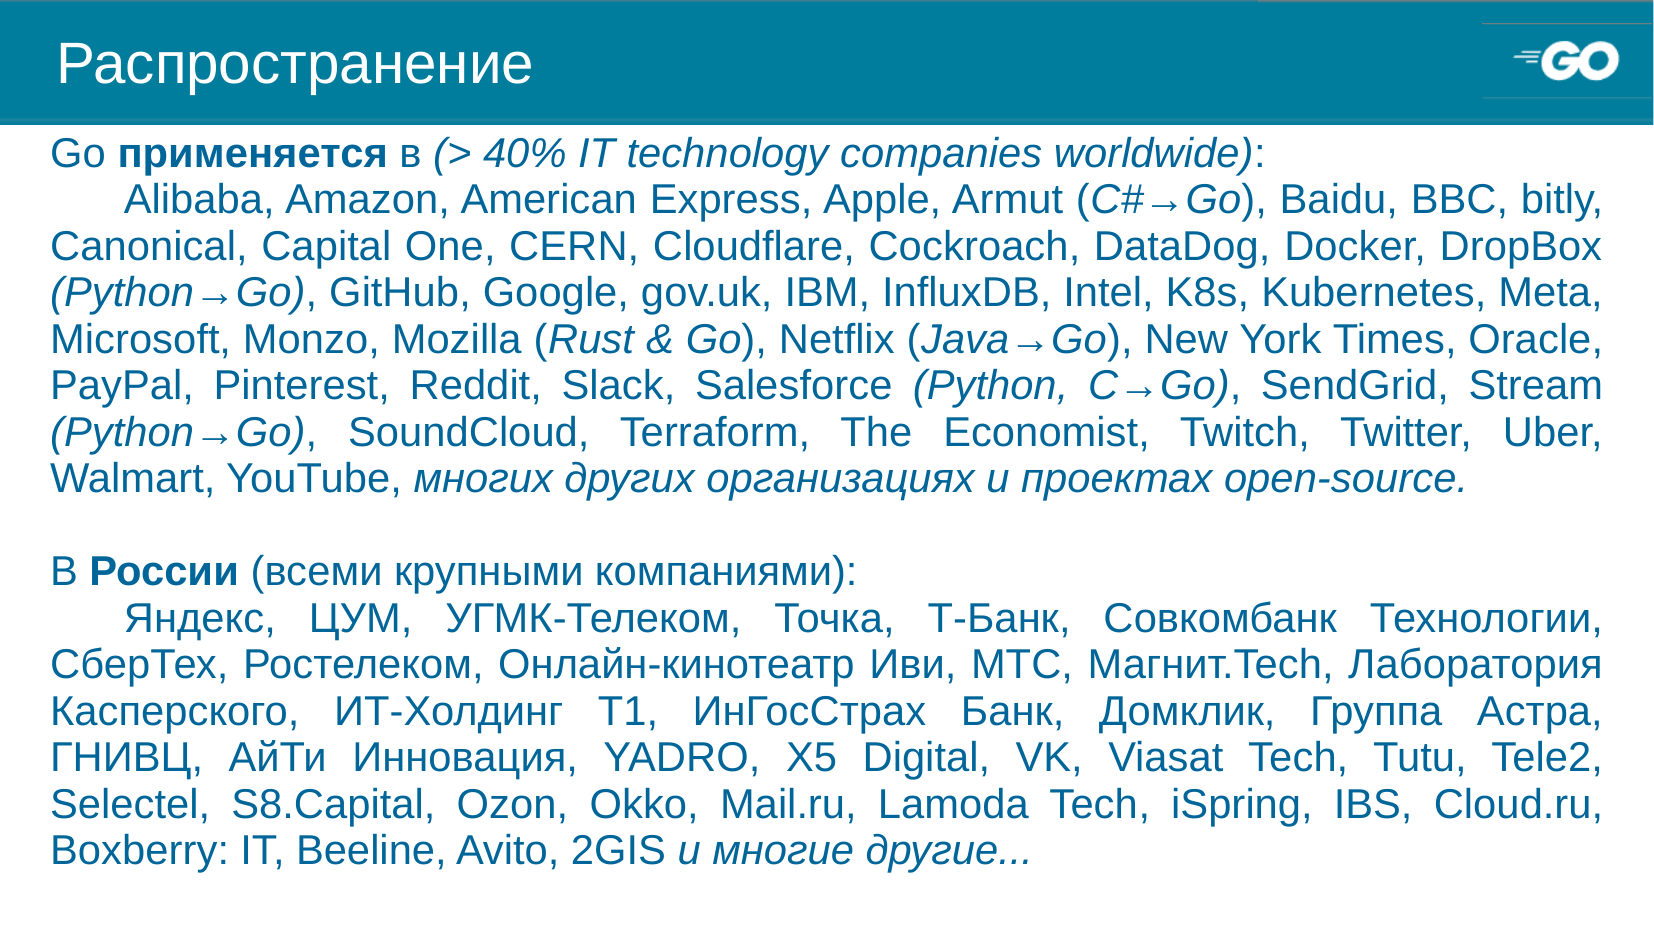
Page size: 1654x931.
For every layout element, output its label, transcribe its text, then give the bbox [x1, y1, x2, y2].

text_box Go применяется в (> 40% IT technology companies worldwide): Alibaba, Amazon, American Express, Apple, Armut (C#→Go), Baidu, BBC, bitly, Canonical, Capital One, CERN, Cloudflare, Cockroach, DataDog, Docker, DropBox (Python→Go), GitHub, Google, gov.uk, IBM, InfluxDB, Intel, K8s, Kubernetes, Meta, Microsoft, Monzo, Mozilla (Rust & Go), Netflix (Java→Go), New York Times, Oracle, PayPal, Pinterest, Reddit, Slack, Salesforce (Python, C→Go), SendGrid, Stream (Python→Go), SoundCloud, Terraform, The Economist, Twitch, Twitter, Uber, Walmart, YouTube, многих других организациях и проектах open-source. В России (всеми крупными компаниями): Яндекс, ЦУМ, УГМК-Телеком, Точка, Т-Банк, Совкомбанк Технологии, СберТех, Ростелеком, Онлайн-кинотеатр Иви, МТС, Магнит.Tech, Лаборатория Касперского, ИТ-Холдинг Т1, ИнГосСтрах Банк, Домклик, Группа Астра, ГНИВЦ, АйТи Инновация, YADRO, X5 Digital, VK, Viasat Tech, Tutu, Tele2, Selectel, S8.Capital, Ozon, Okko, Mail.ru, Lamoda Tech, iSpring, IBS, Cloud.ru, Boxberry: IT, Beeline, Avito, 2GIS и многие другие... [35, 122, 1619, 881]
text_box Распространение [41, 23, 1495, 104]
picture [1542, 41, 1619, 81]
